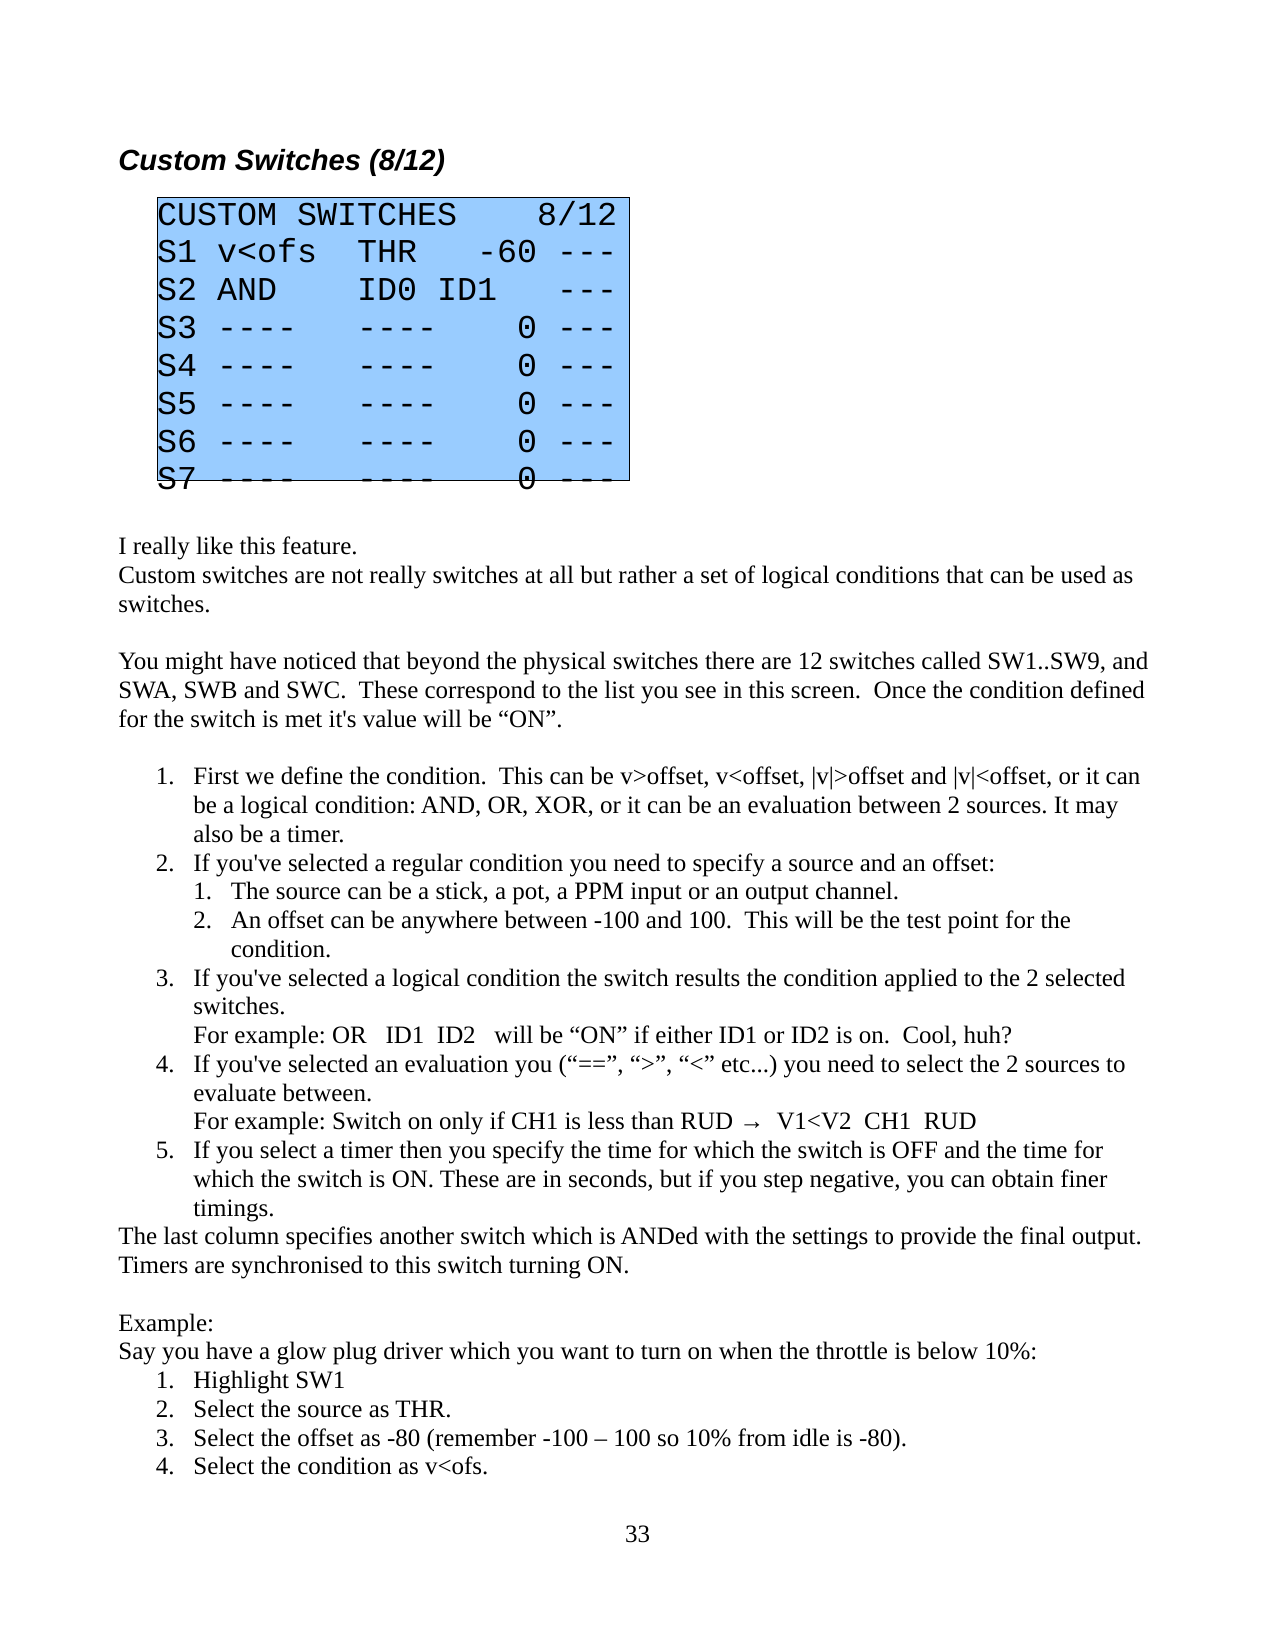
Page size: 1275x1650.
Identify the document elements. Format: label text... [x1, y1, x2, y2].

text Say you have a glow plug driver which you want to turn on when the throttle is below 10%: [118, 1336, 1157, 1365]
text You might have noticed that beyond the physical switches there are 12 switches called SW1..SW9, and SWA, SWB and SWC. These correspond to the list you see in this screen. Once the condition defined for the switch is met it's value will be “ON”. [118, 646, 1157, 733]
list Select the offset as -80 (remember -100 – 100 so 10% from idle is -80). [156, 1423, 1157, 1451]
list If you've selected a logical condition the switch results the condition applied to the 2 selected switches. For example: OR ID1 ID2 will be “ON” if either ID1 or ID2 is on. Cool, huh? [156, 963, 1157, 1049]
list Select the source as THR. [156, 1394, 1157, 1423]
list An offset can be anywhere between -100 and 100. This will be the test point for the condition. [193, 905, 1157, 963]
list If you've selected a regular condition you need to specify a source and an offset: [156, 848, 1157, 876]
list The source can be a stick, a pot, a PPM input or an output channel. [193, 876, 1157, 905]
text Example: [118, 1308, 1157, 1336]
list First we define the condition. This can be v>offset, v<offset, |v|>offset and |v|<offset, or it can be a logical condition: AND, OR, XOR, or it can be an evaluation between 2 sources. It may also be a timer. [156, 761, 1157, 848]
list If you select a timer then you specify the time for which the switch is OFF and the time for which the switch is ON. These are in seconds, but if you step negative, you can obtain finer timings. [156, 1135, 1157, 1221]
text The last column specifies another switch which is ANDed with the settings to provide the final output. Timers are synchronised to this switch turning ON. [118, 1221, 1157, 1279]
text Custom switches are not really switches at all but rather a set of logical conditions that can be used as switches. [118, 560, 1157, 618]
list Select the condition as v<ofs. [156, 1451, 1157, 1480]
text I really like this feature. [118, 531, 1157, 560]
list Highlight SW1 [156, 1365, 1157, 1394]
subtitle Custom Switches (8/12) [118, 143, 1157, 177]
list If you've selected an evaluation you (“==”, “>”, “<” etc...) you need to select the 2 sources to evaluate between. For example: Switch on only if CH1 is less than RUD → V1<V2 CH1 RUD [156, 1049, 1157, 1135]
